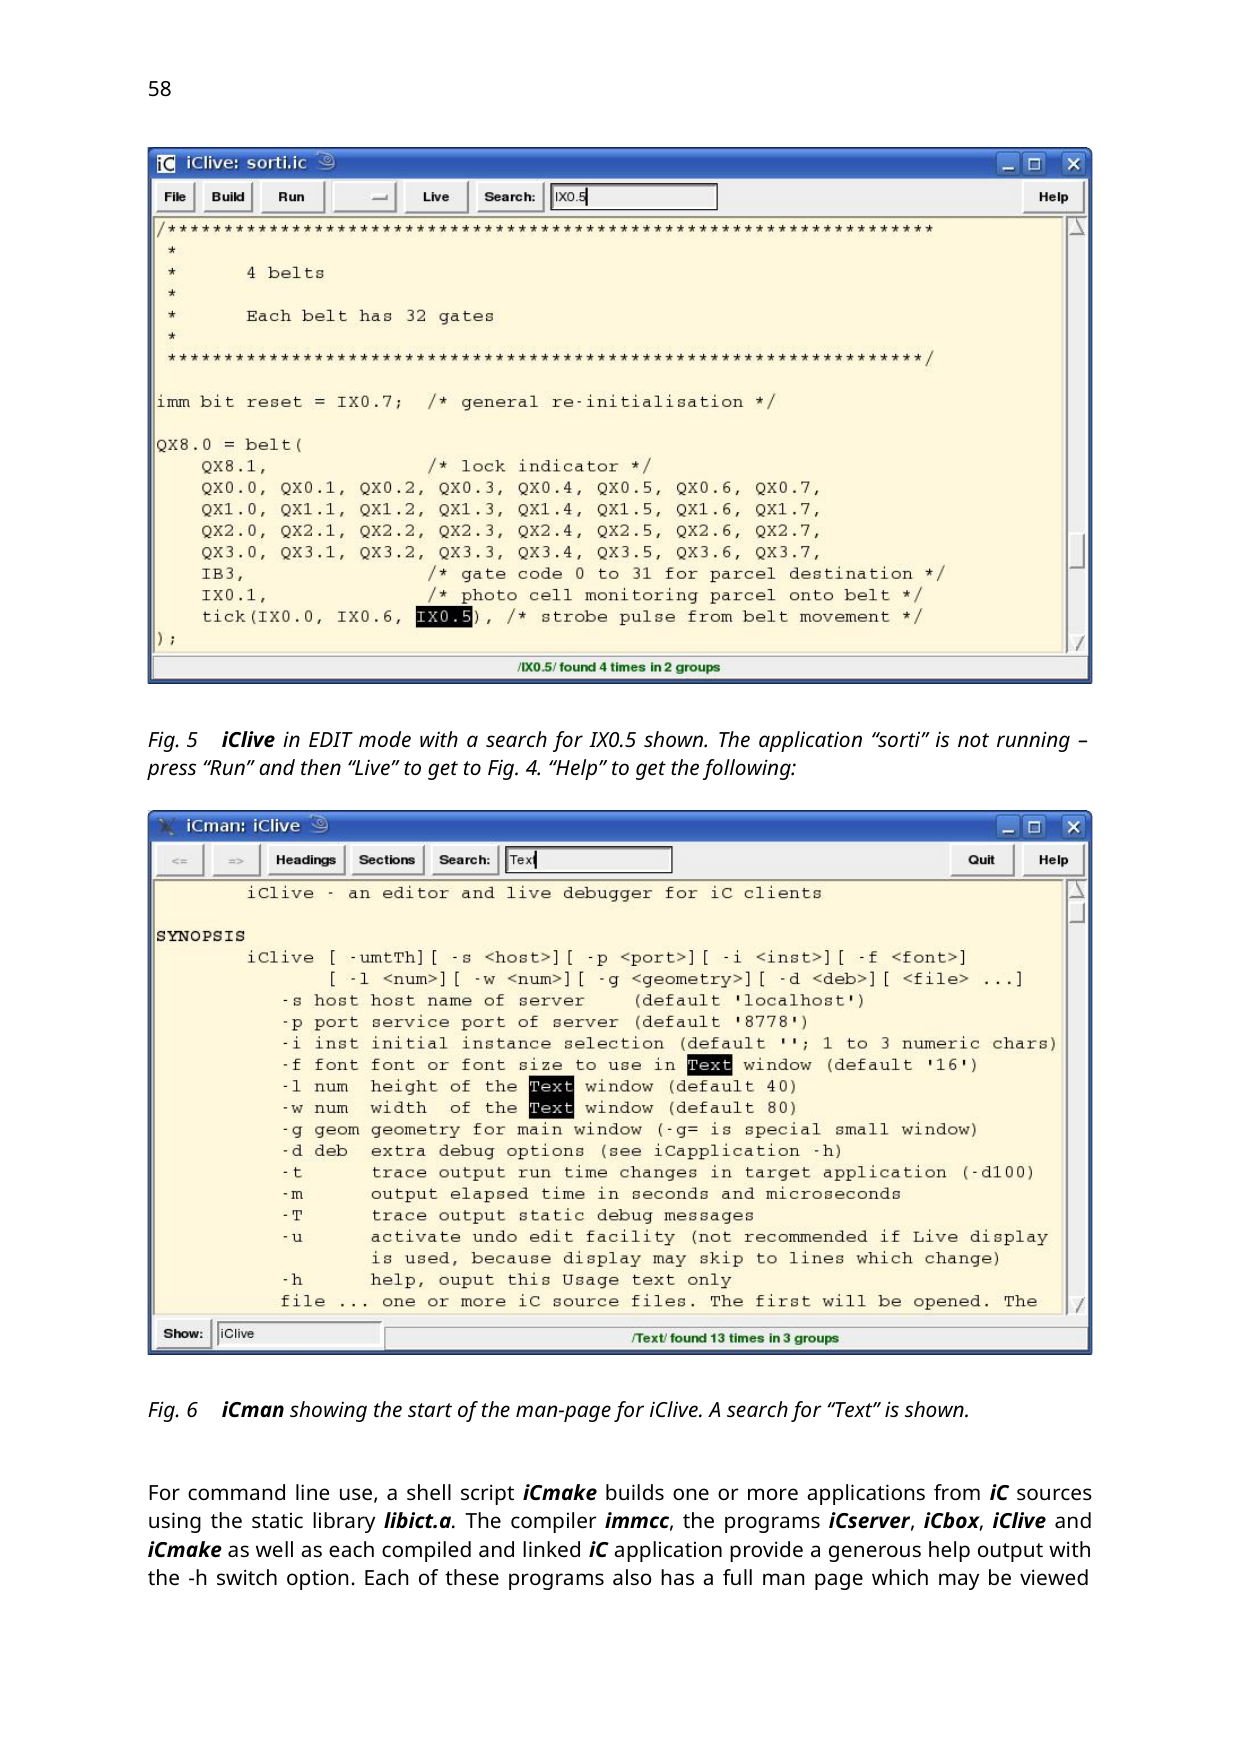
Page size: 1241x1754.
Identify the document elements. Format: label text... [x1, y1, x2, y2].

picture [147, 147, 1093, 684]
text Fig. 6 iCman showing the start of the man-page for iClive. A search for “Text” is shown. [148, 1395, 1092, 1424]
text Fig. 5 iClive in EDIT mode with a search for IX0.5 shown. The application “sorti” is not running – press “Run” and then “Live” to get to Fig. 4. “Help” to get the following: [148, 725, 1092, 810]
text For command line use, a shell script iCmake builds one or more applications from iC sources using the static library libict.a. The compiler immcc, the programs iCserver, iCbox, iClive and iCmake as well as each compiled and linked iC application provide a generous help output with the -h switch option. Each of these programs also has a full man page which may be viewed [148, 1477, 1092, 1592]
picture [147, 810, 1093, 1355]
